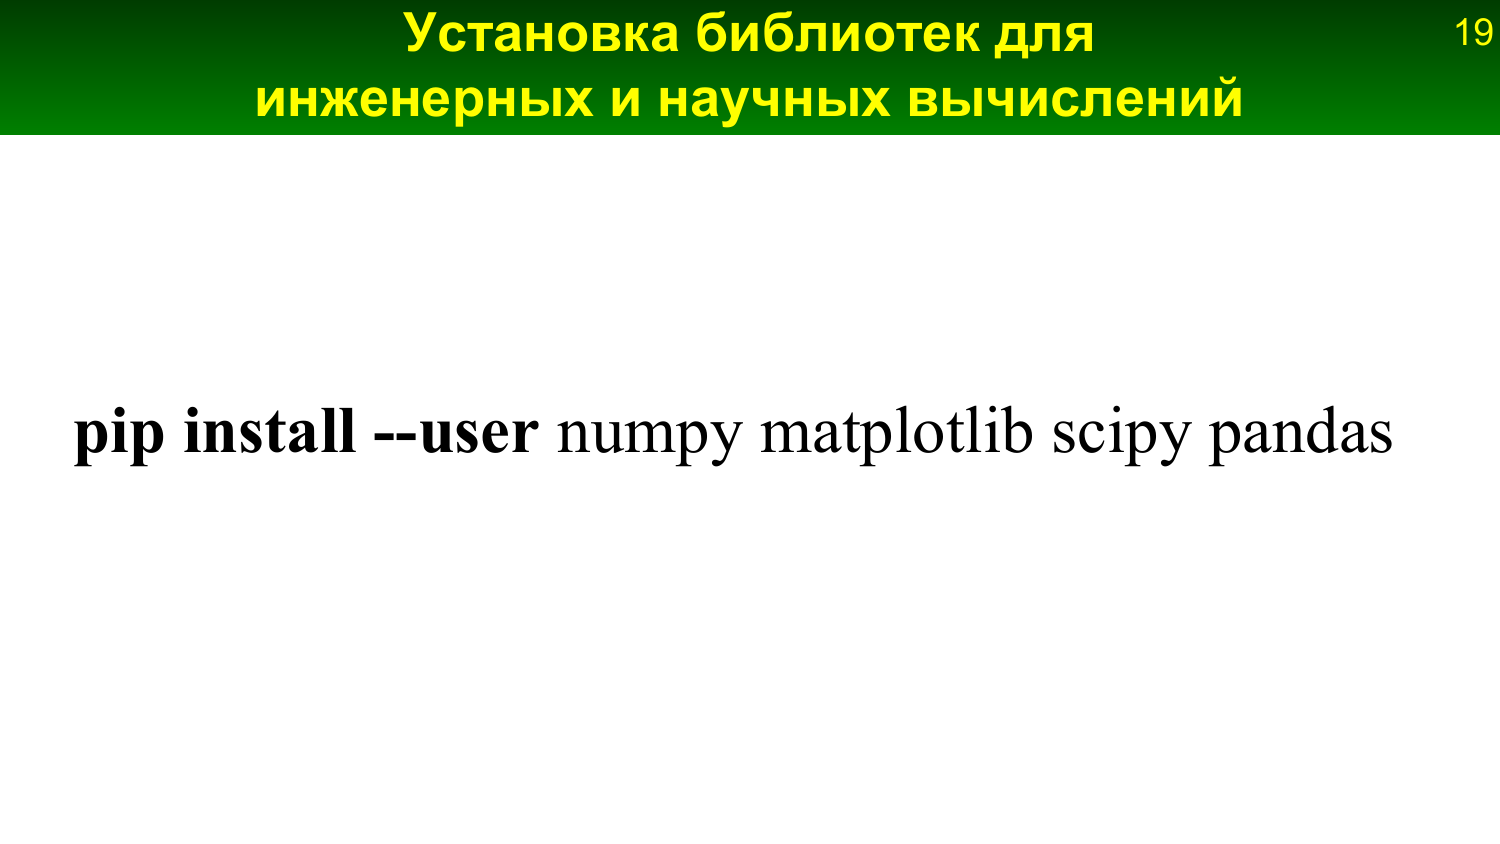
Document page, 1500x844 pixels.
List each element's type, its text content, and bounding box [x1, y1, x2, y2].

text_box pip install --user numpy matplotlib scipy pandas [74, 377, 1412, 473]
title Установка библиотек для инженерных и научных вычислений [112, 0, 1388, 135]
